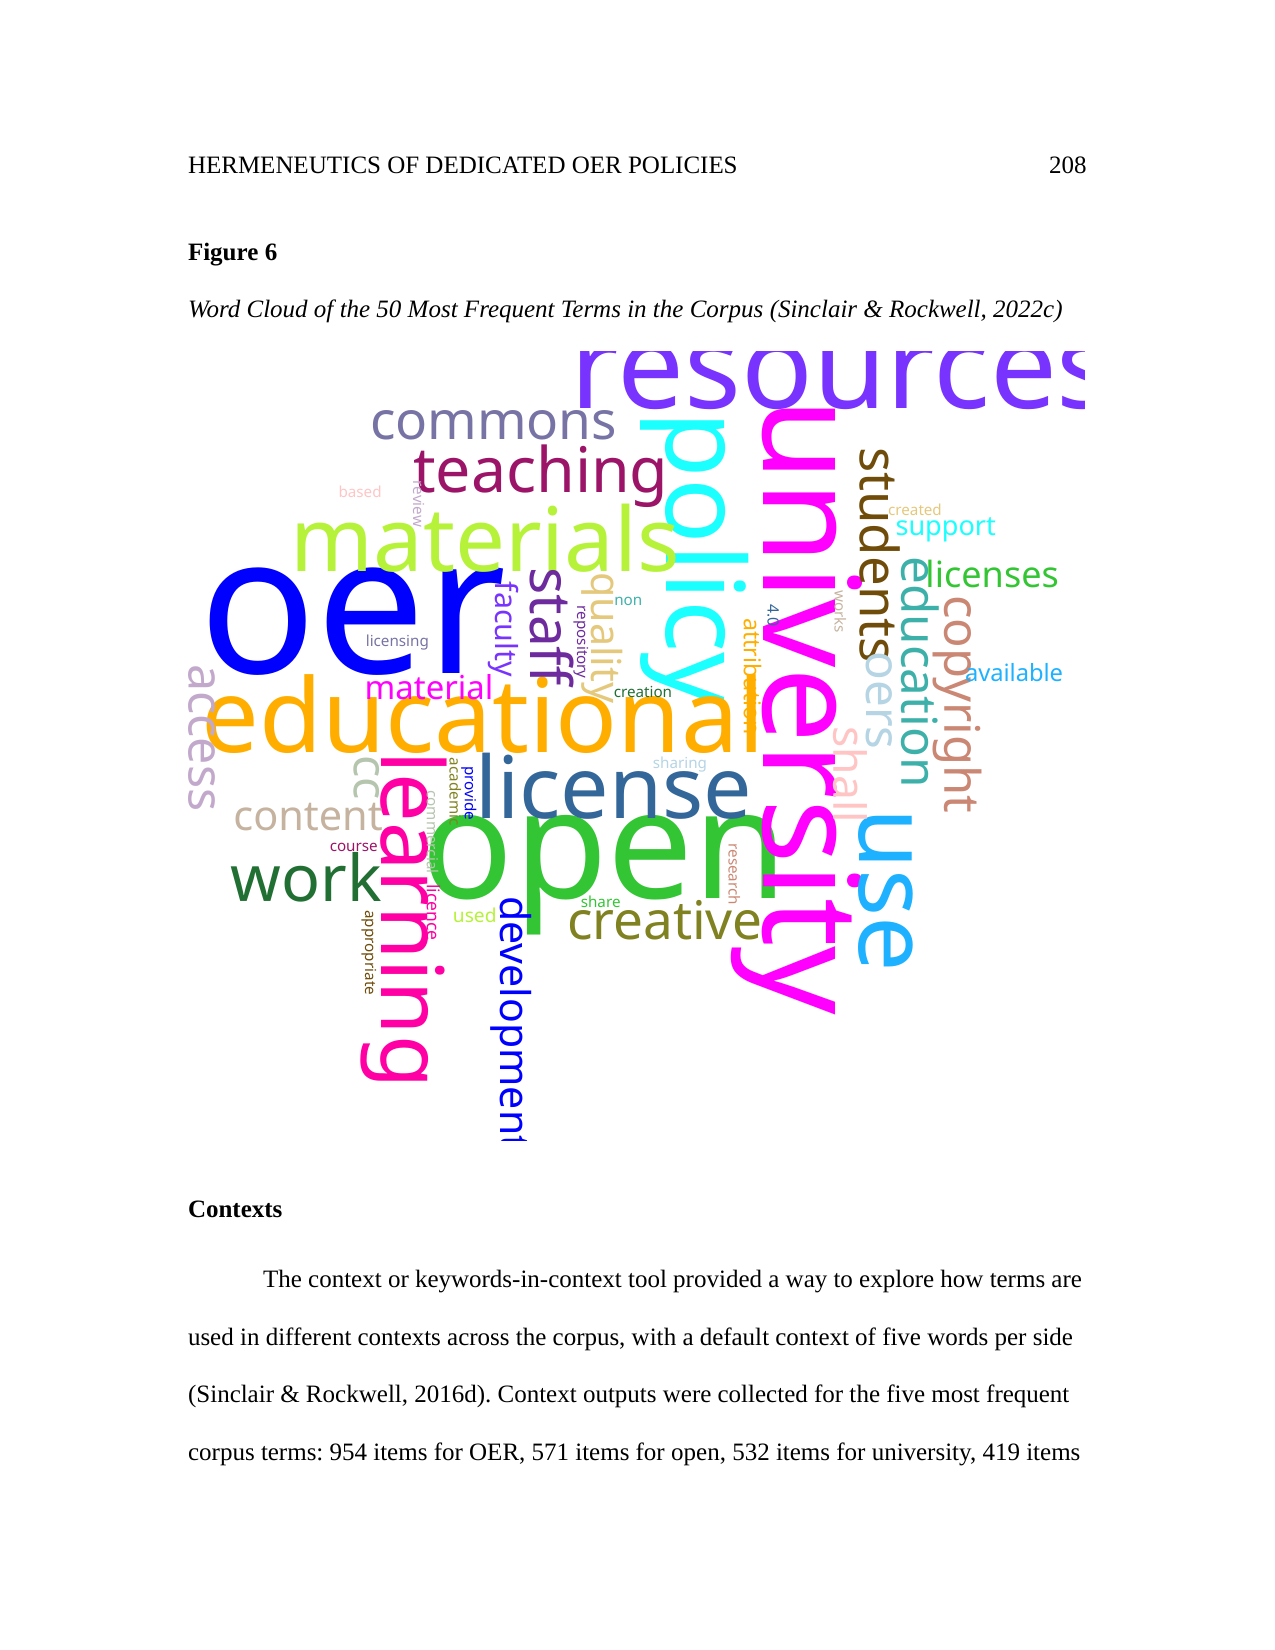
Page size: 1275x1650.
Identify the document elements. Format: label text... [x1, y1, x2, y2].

text Figure 6 Word Cloud of the 50 Most Frequent Terms in the Corpus (Sinclair & Rockwell, 2022c) [188, 237, 1087, 323]
subtitle Contexts [188, 1194, 1087, 1223]
text The context or keywords-in-context tool provided a way to explore how terms are used in different contexts across the corpus, with a default context of five words per side (Sinclair & Rockwell, 2016d). Context outputs were collected for the five most frequent corpus terms: 954 items for OER, 571 items for open, 532 items for university, 419 items [188, 1264, 1087, 1466]
